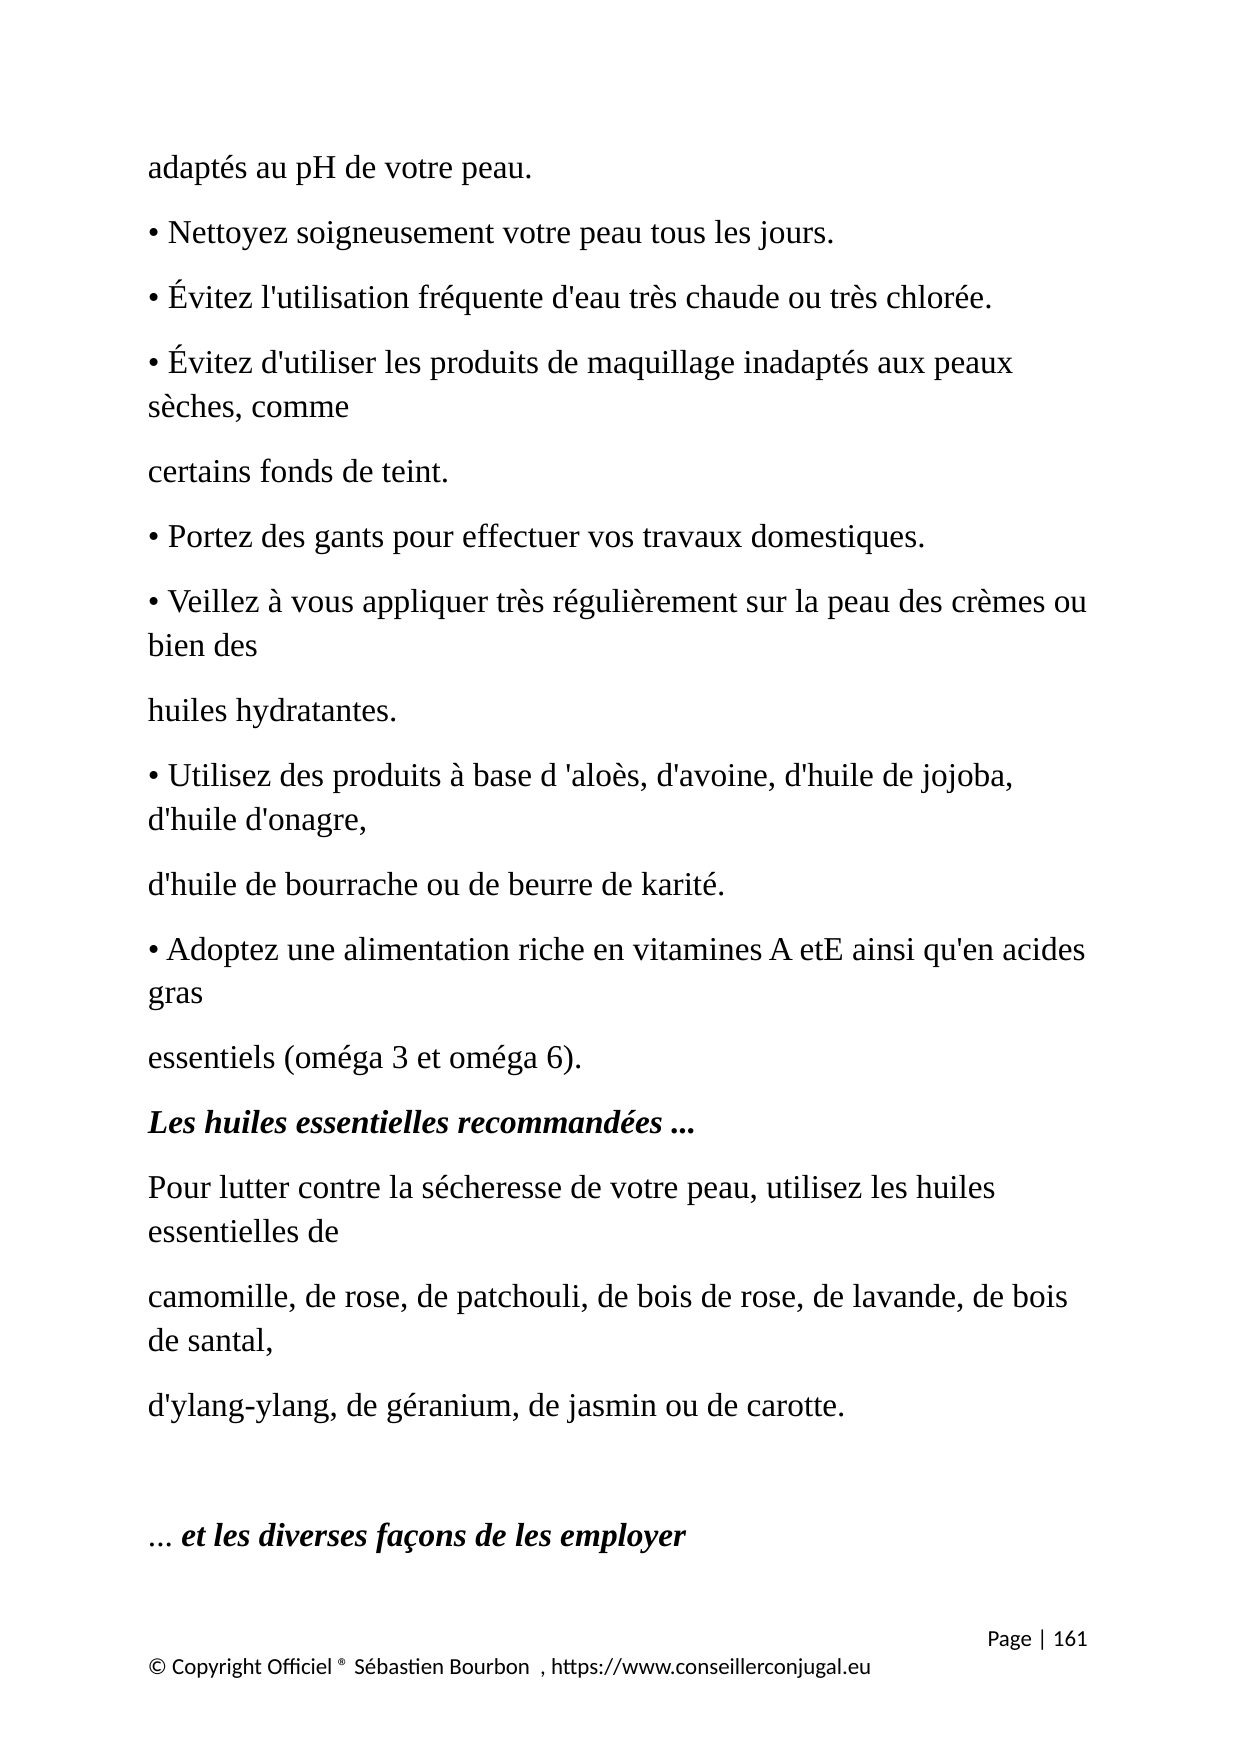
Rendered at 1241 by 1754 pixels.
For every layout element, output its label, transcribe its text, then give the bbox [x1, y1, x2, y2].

text essentiels (oméga 3 et oméga 6). [148, 1038, 1093, 1076]
text • Portez des gants pour effectuer vos travaux domestiques. [148, 516, 1093, 554]
text d'huile de bourrache ou de beurre de karité. [148, 864, 1093, 902]
text • Évitez l'utilisation fréquente d'eau très chaude ou très chlorée. [148, 277, 1093, 316]
text • Évitez d'utiliser les produits de maquillage inadaptés aux peaux sèches, comme [148, 342, 1093, 425]
text huiles hydratantes. [148, 690, 1093, 728]
text • Utilisez des produits à base d 'aloès, d'avoine, d'huile de jojoba, d'huile d'onagre, [148, 755, 1093, 837]
text camomille, de rose, de patchouli, de bois de rose, de lavande, de bois de santal, [148, 1276, 1093, 1359]
text • Adoptez une alimentation riche en vitamines A etE ainsi qu'en acides gras [148, 929, 1093, 1011]
text Les huiles essentielles recommandées ... [148, 1103, 1093, 1141]
text • Nettoyez soigneusement votre peau tous les jours. [148, 212, 1093, 251]
text d'ylang-ylang, de géranium, de jasmin ou de carotte. [148, 1385, 1093, 1424]
text Pour lutter contre la sécheresse de votre peau, utilisez les huiles essentielles de [148, 1167, 1093, 1250]
text certains fonds de teint. [148, 451, 1093, 489]
text ... et les diverses façons de les employer [148, 1515, 1093, 1553]
text • Veillez à vous appliquer très régulièrement sur la peau des crèmes ou bien des [148, 581, 1093, 663]
text adaptés au pH de votre peau. [148, 148, 1093, 186]
